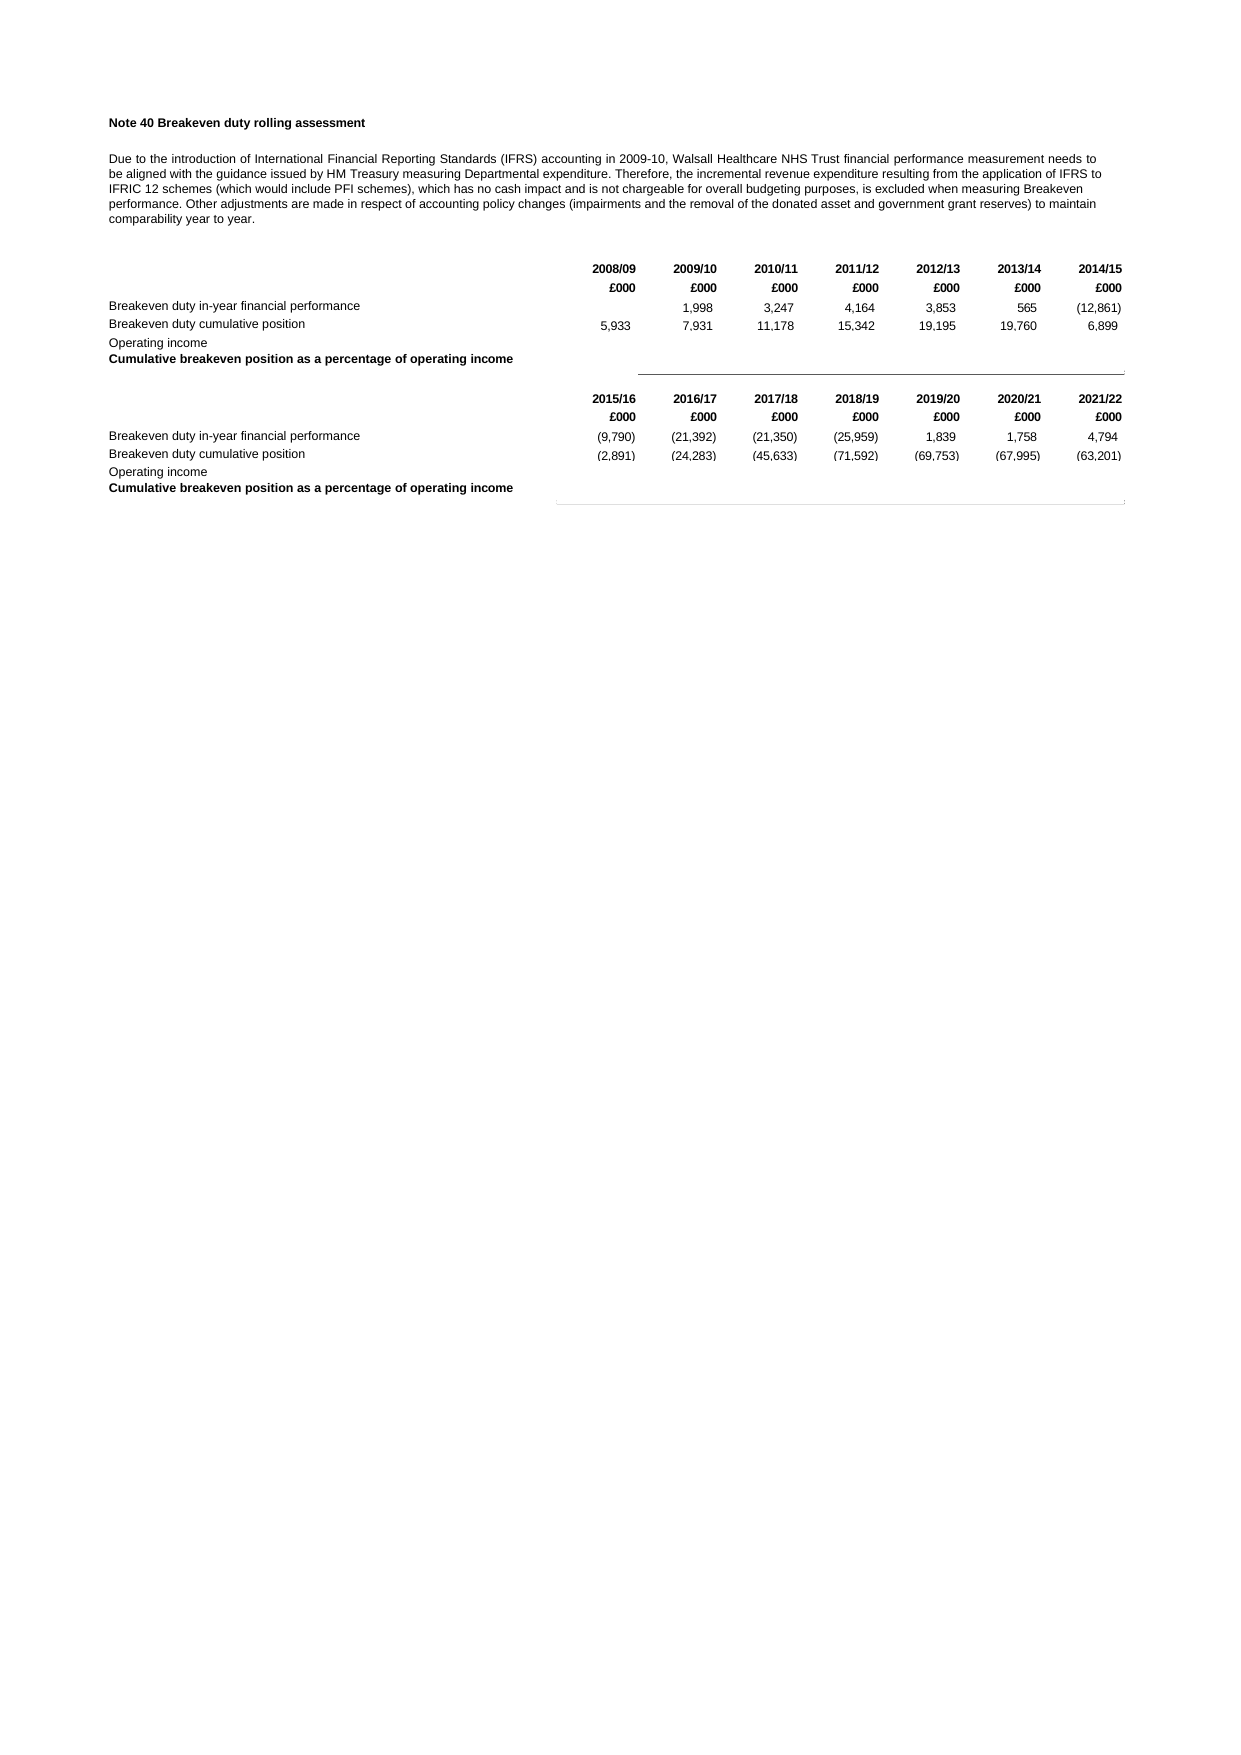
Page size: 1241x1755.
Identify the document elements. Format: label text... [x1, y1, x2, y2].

text 11,178 [746, 319, 794, 331]
text 3,247 [746, 301, 794, 315]
text 2016/17 [665, 392, 717, 406]
text 565 [989, 301, 1037, 315]
text (12,861) [1070, 301, 1122, 315]
text 15,342 [827, 319, 875, 331]
text 2013/14 [989, 262, 1041, 276]
text 2012/13 [908, 262, 960, 276]
text Due to the introduction of International Financial Reporting Standards (IFRS) accounting in 2009-10, Walsall Healthcare NHS Trust financial performance measurement needs to be aligned with the guidance issued by HM Treasury measuring Departmental expenditure. Therefore, the incremental revenue expenditure resulting from the application of IFRS to IFRIC 12 schemes (which would include PFI schemes), which has no cash impact and is not chargeable for overall budgeting purposes, is excluded when measuring Breakeven performance. Other adjustments are made in respect of accounting policy changes (impairments and the removal of the donated asset and government grant reserves) to maintain comparability year to year. [109, 151, 1109, 226]
text 2009/10 [665, 262, 717, 276]
text 1,998 [665, 301, 713, 315]
text 2008/09 [588, 262, 636, 276]
text (71,592) [827, 448, 878, 461]
text (21,350) [746, 430, 797, 444]
text Note 40 Breakeven duty rolling assessment [109, 116, 369, 130]
text £000 [1070, 410, 1122, 424]
text (21,392) [665, 430, 716, 444]
text (9,790) [584, 430, 635, 444]
text £000 [584, 410, 636, 424]
text (45,633) [746, 448, 797, 461]
text (69,753) [908, 448, 959, 461]
text (63,201) [1070, 448, 1122, 461]
text £000 [989, 281, 1041, 295]
text 2015/16 [584, 392, 636, 406]
text 2021/22 [1070, 392, 1122, 406]
text 2018/19 [827, 392, 879, 406]
text £000 [588, 281, 636, 295]
text 6,899 [1070, 319, 1118, 331]
text (24,283) [665, 448, 716, 461]
text £000 [989, 410, 1041, 424]
text 5,933 [600, 319, 634, 333]
text 3,853 [908, 301, 956, 315]
text £000 [908, 410, 960, 424]
text 2014/15 [1070, 262, 1122, 276]
text £000 [665, 410, 717, 424]
text 7,931 [665, 319, 713, 331]
text £000 [1070, 281, 1122, 295]
text £000 [827, 410, 879, 424]
text 4,164 [827, 301, 875, 315]
text Breakeven duty in-year financial performance Breakeven duty cumulative position Operating income [109, 428, 362, 479]
text 2019/20 [908, 392, 960, 406]
text £000 [746, 281, 798, 295]
text £000 [908, 281, 960, 295]
text £000 [827, 281, 879, 295]
text 19,195 [908, 319, 956, 331]
text £000 [665, 281, 717, 295]
text 2011/12 [827, 262, 879, 276]
text £000 [746, 410, 798, 424]
text Breakeven duty in-year financial performance Breakeven duty cumulative position Operating income [109, 299, 362, 350]
text Cumulative breakeven position as a percentage of operating income [109, 353, 517, 366]
text 2017/18 [746, 392, 798, 406]
text (67,995) [989, 448, 1041, 461]
text 1,839 [908, 430, 956, 444]
text 19,760 [989, 319, 1037, 331]
text 2010/11 [746, 262, 798, 276]
text (25,959) [827, 430, 878, 444]
text 2020/21 [989, 392, 1041, 406]
text (2,891) [584, 448, 635, 461]
text Cumulative breakeven position as a percentage of operating income [109, 483, 517, 495]
text 4,794 [1070, 430, 1118, 444]
text 1,758 [989, 430, 1037, 444]
